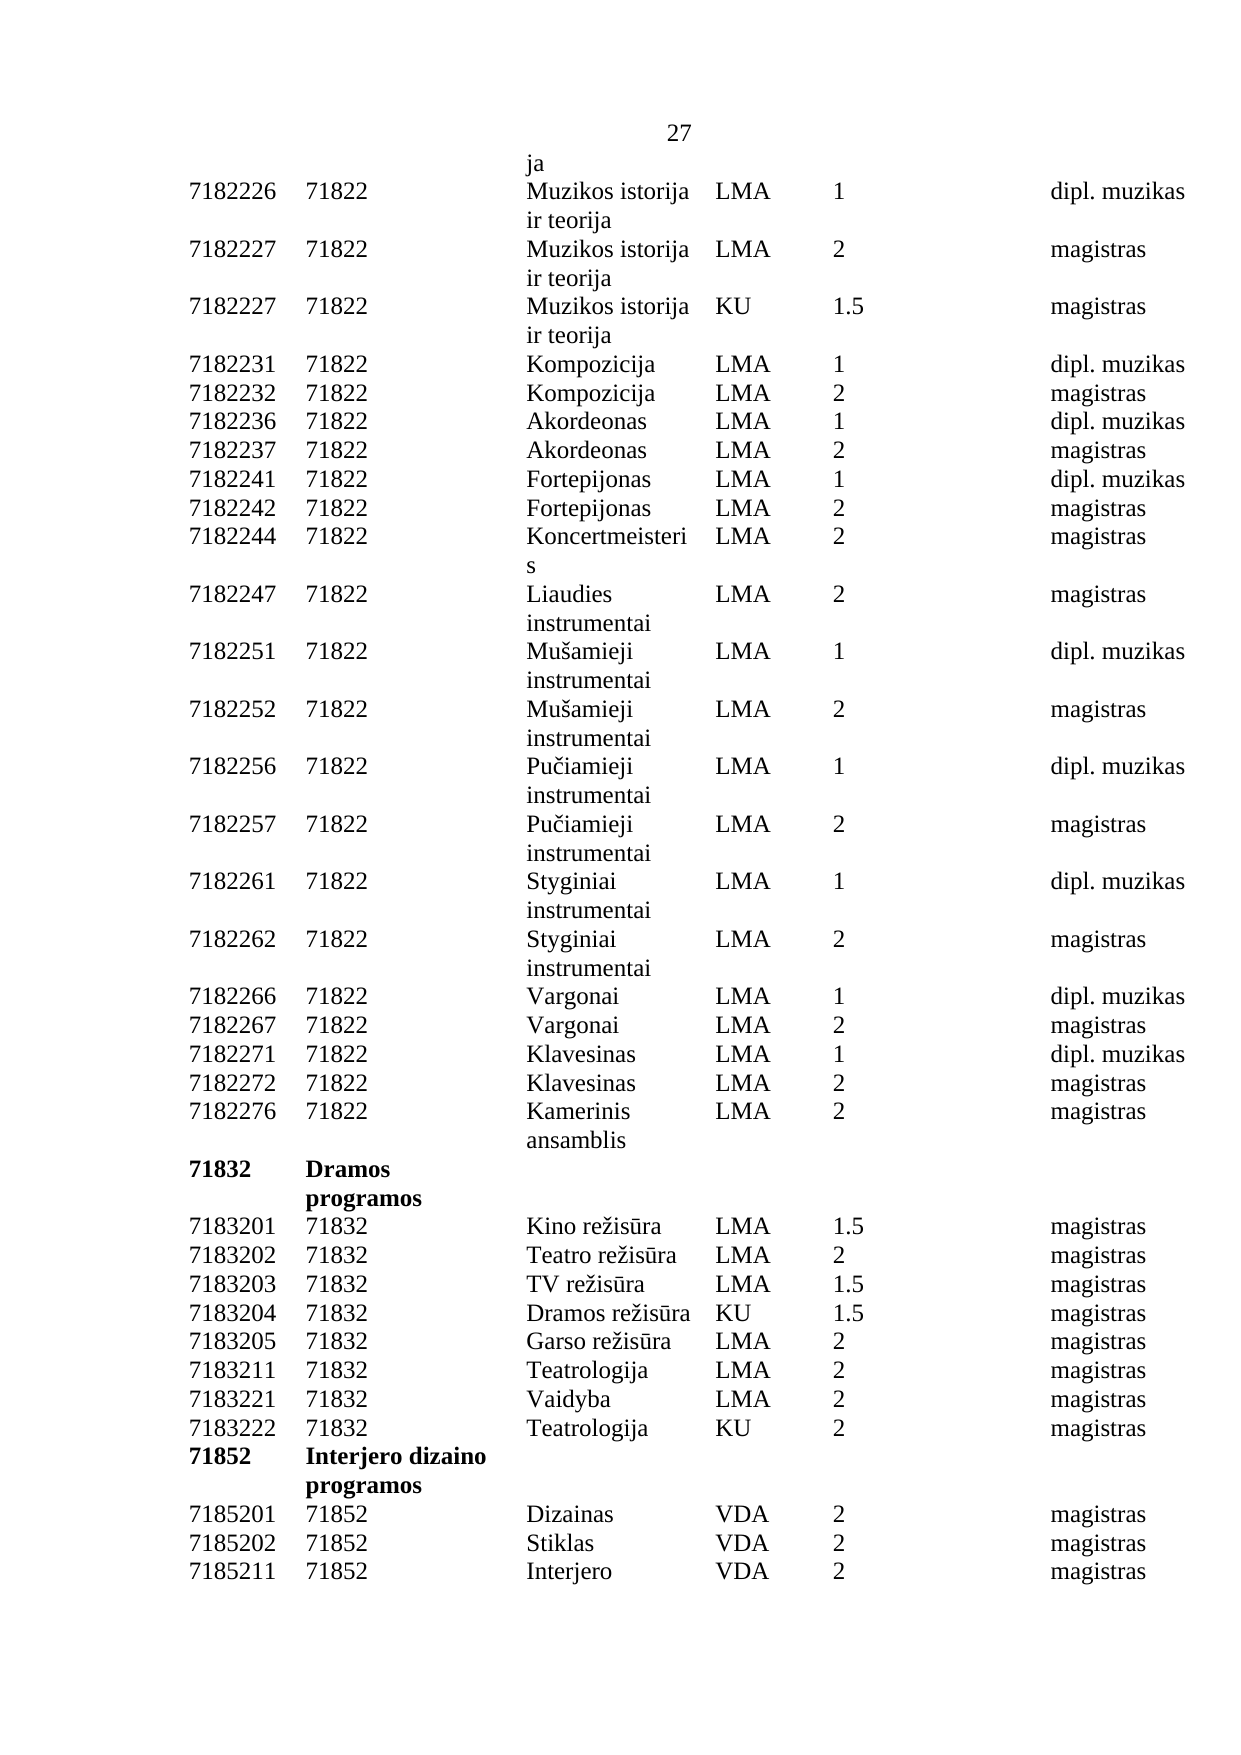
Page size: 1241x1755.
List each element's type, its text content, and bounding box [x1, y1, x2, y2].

table_cell 2 [821, 694, 902, 751]
table_cell [973, 378, 1039, 406]
table_cell [1197, 435, 1202, 464]
table_cell [973, 1441, 1039, 1499]
table_cell [1197, 521, 1202, 579]
table_cell [1197, 464, 1202, 493]
table_cell 2 [821, 924, 902, 981]
table_cell [1202, 1556, 1207, 1585]
table_cell 2 [821, 435, 902, 464]
table_cell 2 [821, 378, 902, 406]
table_cell [902, 1326, 973, 1355]
table_cell [902, 1499, 973, 1528]
table_cell Interjero dizaino programos [294, 1441, 515, 1499]
table_cell [1202, 349, 1207, 378]
table_cell [1197, 636, 1202, 694]
table_cell [973, 1326, 1039, 1355]
table_cell [1197, 866, 1202, 924]
table_cell 7182231 [177, 349, 294, 378]
table_cell 7182266 [177, 981, 294, 1010]
table_cell LMA [704, 579, 821, 636]
table_cell Muzikos istorija ir teorija [515, 291, 704, 349]
table_cell [973, 521, 1039, 579]
table_cell [1202, 1240, 1207, 1269]
table_cell 71822 [294, 464, 515, 493]
table_cell [1197, 1240, 1202, 1269]
table_cell [973, 1528, 1039, 1556]
table_cell [1202, 1068, 1207, 1096]
table_cell magistras [1039, 809, 1197, 866]
table_cell [1197, 1413, 1202, 1441]
table_cell Koncertmeisteris [515, 521, 704, 579]
table_cell [821, 1441, 902, 1499]
table_cell [973, 1240, 1039, 1269]
table_cell [902, 148, 973, 176]
table_cell LMA [704, 1240, 821, 1269]
table_cell [1197, 1384, 1202, 1413]
table_cell 71822 [294, 176, 515, 234]
table_cell [902, 579, 973, 636]
table_cell [1202, 1441, 1207, 1499]
table_cell [902, 1211, 973, 1240]
table_cell 71822 [294, 636, 515, 694]
table_cell 2 [821, 1413, 902, 1441]
table_cell 2 [821, 1499, 902, 1528]
table_cell [902, 464, 973, 493]
table_cell [973, 579, 1039, 636]
table_cell 7183211 [177, 1355, 294, 1384]
table_cell [515, 1154, 704, 1211]
table_cell [1202, 291, 1207, 349]
table_cell [1202, 1096, 1207, 1154]
table_cell 2 [821, 1384, 902, 1413]
table_cell 71852 [294, 1528, 515, 1556]
table_cell [1197, 809, 1202, 866]
table_cell 2 [821, 1528, 902, 1556]
table_cell [973, 291, 1039, 349]
table_cell 2 [821, 1068, 902, 1096]
table_cell 7183202 [177, 1240, 294, 1269]
table_cell KU [704, 1298, 821, 1326]
table_cell [973, 349, 1039, 378]
table_cell 7182242 [177, 493, 294, 521]
table_cell 2 [821, 1240, 902, 1269]
table_cell 71822 [294, 981, 515, 1010]
table_cell VDA [704, 1499, 821, 1528]
table_cell Garso režisūra [515, 1326, 704, 1355]
table_cell [902, 981, 973, 1010]
table_cell [902, 1269, 973, 1298]
table_cell Liaudies instrumentai [515, 579, 704, 636]
table_cell Akordeonas [515, 406, 704, 435]
table_cell [973, 1269, 1039, 1298]
table_cell [902, 1556, 973, 1585]
table_cell 2 [821, 1355, 902, 1384]
table_cell 1.5 [821, 1298, 902, 1326]
table_cell Vaidyba [515, 1384, 704, 1413]
table_cell [902, 1528, 973, 1556]
table_cell 71822 [294, 809, 515, 866]
table_cell [973, 924, 1039, 981]
table_cell 71852 [177, 1441, 294, 1499]
table_cell LMA [704, 234, 821, 291]
table_cell 7182267 [177, 1010, 294, 1039]
table_cell [902, 1441, 973, 1499]
table_cell [973, 1039, 1039, 1068]
table_cell VDA [704, 1528, 821, 1556]
table_cell 1 [821, 981, 902, 1010]
table_cell [902, 521, 973, 579]
table_cell magistras [1039, 291, 1197, 349]
table_cell 1 [821, 349, 902, 378]
table_cell LMA [704, 406, 821, 435]
table_cell 7182251 [177, 636, 294, 694]
table_cell 7185202 [177, 1528, 294, 1556]
table_cell [294, 148, 515, 176]
table_cell [902, 1068, 973, 1096]
table_cell [973, 1413, 1039, 1441]
table_cell [902, 1154, 973, 1211]
table_cell 71832 [294, 1298, 515, 1326]
table_cell 71822 [294, 866, 515, 924]
table_cell LMA [704, 981, 821, 1010]
table_cell LMA [704, 1010, 821, 1039]
table_cell [1197, 1039, 1202, 1068]
table_cell 1.5 [821, 1269, 902, 1298]
table_cell LMA [704, 1068, 821, 1096]
table_cell LMA [704, 694, 821, 751]
table_cell 2 [821, 1326, 902, 1355]
table_cell magistras [1039, 924, 1197, 981]
table_cell 7182241 [177, 464, 294, 493]
table_cell 7182272 [177, 1068, 294, 1096]
table_cell [1197, 493, 1202, 521]
table_cell 71822 [294, 493, 515, 521]
table_cell magistras [1039, 234, 1197, 291]
table_cell [1039, 148, 1197, 176]
table_cell dipl. muzikas [1039, 406, 1197, 435]
table_cell 1 [821, 406, 902, 435]
table_cell 7185211 [177, 1556, 294, 1585]
table_cell Mušamieji instrumentai [515, 636, 704, 694]
table_cell LMA [704, 1384, 821, 1413]
table_cell [973, 1154, 1039, 1211]
table_cell 7182257 [177, 809, 294, 866]
table_cell LMA [704, 1326, 821, 1355]
table_cell 7182276 [177, 1096, 294, 1154]
table_cell [902, 924, 973, 981]
table_cell [1039, 1441, 1197, 1499]
table_cell 2 [821, 493, 902, 521]
table_cell 2 [821, 1010, 902, 1039]
table_cell [973, 981, 1039, 1010]
table_cell Mušamieji instrumentai [515, 694, 704, 751]
table_cell 7183221 [177, 1384, 294, 1413]
table_cell [1202, 1528, 1207, 1556]
table_cell [973, 493, 1039, 521]
table_cell [1202, 1384, 1207, 1413]
table_cell [1202, 148, 1207, 176]
table_cell [902, 1240, 973, 1269]
table_cell magistras [1039, 1240, 1197, 1269]
table_cell magistras [1039, 579, 1197, 636]
table_cell [1039, 1154, 1197, 1211]
table_cell [704, 1154, 821, 1211]
table_cell [1202, 924, 1207, 981]
table_cell [1197, 349, 1202, 378]
table_cell 71832 [177, 1154, 294, 1211]
table_cell LMA [704, 809, 821, 866]
table_cell 71822 [294, 694, 515, 751]
table_cell [1202, 981, 1207, 1010]
table_cell 71822 [294, 291, 515, 349]
table_cell [902, 234, 973, 291]
table_cell Muzikos istorija ir teorija [515, 234, 704, 291]
table_cell 1 [821, 176, 902, 234]
table_cell 7182261 [177, 866, 294, 924]
table_cell [973, 1355, 1039, 1384]
table_cell [177, 148, 294, 176]
table_cell 71822 [294, 406, 515, 435]
table_cell magistras [1039, 435, 1197, 464]
table_cell [902, 636, 973, 694]
table_cell magistras [1039, 1326, 1197, 1355]
table_cell [902, 1039, 973, 1068]
table_cell [973, 694, 1039, 751]
table_cell LMA [704, 1211, 821, 1240]
table_cell LMA [704, 1355, 821, 1384]
table_cell 7182232 [177, 378, 294, 406]
table_cell [1202, 406, 1207, 435]
table_cell dipl. muzikas [1039, 636, 1197, 694]
table_cell Akordeonas [515, 435, 704, 464]
table_cell [902, 493, 973, 521]
table_cell LMA [704, 378, 821, 406]
table_cell [902, 406, 973, 435]
table_cell [1202, 751, 1207, 809]
table_cell 7185201 [177, 1499, 294, 1528]
table_cell [1197, 1010, 1202, 1039]
table_cell [973, 636, 1039, 694]
table_cell [973, 148, 1039, 176]
table_cell Kompozicija [515, 378, 704, 406]
table_cell 71832 [294, 1326, 515, 1355]
table_cell 7182227 [177, 234, 294, 291]
table_cell [1202, 1211, 1207, 1240]
table_cell LMA [704, 866, 821, 924]
table_cell 2 [821, 234, 902, 291]
table_cell [1197, 1355, 1202, 1384]
table_cell KU [704, 291, 821, 349]
table_cell 71832 [294, 1240, 515, 1269]
table_cell [902, 1010, 973, 1039]
table_cell TV režisūra [515, 1269, 704, 1298]
table_cell 1 [821, 1039, 902, 1068]
table_cell [1202, 694, 1207, 751]
table_cell Pučiamieji instrumentai [515, 751, 704, 809]
table_cell [1197, 579, 1202, 636]
table_cell [1202, 435, 1207, 464]
table_cell 7182226 [177, 176, 294, 234]
table_cell [902, 1413, 973, 1441]
table_cell magistras [1039, 1528, 1197, 1556]
table_cell 71822 [294, 1096, 515, 1154]
table_cell [973, 1211, 1039, 1240]
table_cell 71822 [294, 1068, 515, 1096]
table_cell 7182256 [177, 751, 294, 809]
table_cell [973, 1499, 1039, 1528]
table_cell 71832 [294, 1355, 515, 1384]
table_cell Interjero [515, 1556, 704, 1585]
table_cell Fortepijonas [515, 493, 704, 521]
table_cell 71832 [294, 1384, 515, 1413]
table_cell [902, 1355, 973, 1384]
table_cell [1197, 234, 1202, 291]
table_cell 1.5 [821, 1211, 902, 1240]
table_cell 71832 [294, 1269, 515, 1298]
table_cell [902, 1384, 973, 1413]
table_cell [704, 148, 821, 176]
table_cell [973, 1010, 1039, 1039]
table_cell 71822 [294, 924, 515, 981]
table_cell magistras [1039, 1298, 1197, 1326]
table_cell 2 [821, 1096, 902, 1154]
table_cell [1197, 176, 1202, 234]
table_cell 71852 [294, 1556, 515, 1585]
table_cell [1197, 1528, 1202, 1556]
table_cell magistras [1039, 1499, 1197, 1528]
table_cell [1202, 493, 1207, 521]
table_cell dipl. muzikas [1039, 349, 1197, 378]
table_cell magistras [1039, 1384, 1197, 1413]
table_cell 2 [821, 1556, 902, 1585]
table_cell Styginiai instrumentai [515, 866, 704, 924]
table_cell Kamerinis ansamblis [515, 1096, 704, 1154]
table_cell [973, 1068, 1039, 1096]
table_cell Klavesinas [515, 1039, 704, 1068]
table_cell magistras [1039, 1269, 1197, 1298]
table_cell [973, 176, 1039, 234]
table_cell Dizainas [515, 1499, 704, 1528]
table_cell [1202, 579, 1207, 636]
table_cell KU [704, 1413, 821, 1441]
table_cell [902, 694, 973, 751]
table_cell Stiklas [515, 1528, 704, 1556]
table_cell [1202, 1154, 1207, 1211]
table_cell [973, 1556, 1039, 1585]
table_cell [1197, 1154, 1202, 1211]
table_cell magistras [1039, 1068, 1197, 1096]
table_cell 7182237 [177, 435, 294, 464]
table_cell [902, 291, 973, 349]
table_cell dipl. muzikas [1039, 981, 1197, 1010]
table_cell 71852 [294, 1499, 515, 1528]
table_cell 71822 [294, 349, 515, 378]
table_cell [1197, 291, 1202, 349]
table_cell 71822 [294, 234, 515, 291]
table_cell [902, 378, 973, 406]
table_cell [1197, 1298, 1202, 1326]
table_cell 1 [821, 866, 902, 924]
table_cell [1197, 694, 1202, 751]
table_cell 71822 [294, 1039, 515, 1068]
table_cell [1202, 866, 1207, 924]
table_cell ja [515, 148, 704, 176]
table_cell Teatro režisūra [515, 1240, 704, 1269]
table_cell [973, 1096, 1039, 1154]
table_cell 7182247 [177, 579, 294, 636]
table_cell 71822 [294, 378, 515, 406]
table_cell [1197, 406, 1202, 435]
table_cell 71832 [294, 1413, 515, 1441]
table_cell [1197, 1269, 1202, 1298]
table_cell 2 [821, 579, 902, 636]
table_cell Muzikos istorija ir teorija [515, 176, 704, 234]
table_cell [902, 866, 973, 924]
table_cell [973, 809, 1039, 866]
table_cell LMA [704, 1039, 821, 1068]
table_cell 7183203 [177, 1269, 294, 1298]
table_cell [1197, 1068, 1202, 1096]
table_cell LMA [704, 349, 821, 378]
table_cell [973, 866, 1039, 924]
table_cell 7183205 [177, 1326, 294, 1355]
table_cell 7183222 [177, 1413, 294, 1441]
table_cell 71822 [294, 435, 515, 464]
table_cell 7183201 [177, 1211, 294, 1240]
table_cell 7183204 [177, 1298, 294, 1326]
table_cell 2 [821, 521, 902, 579]
table_cell Vargonai [515, 1010, 704, 1039]
table_cell 71822 [294, 751, 515, 809]
table_cell Vargonai [515, 981, 704, 1010]
table_cell 7182262 [177, 924, 294, 981]
table_cell [1197, 1096, 1202, 1154]
table_cell [1202, 521, 1207, 579]
table_cell LMA [704, 636, 821, 694]
table_cell [1197, 751, 1202, 809]
table_cell [821, 148, 902, 176]
table_cell [1202, 1010, 1207, 1039]
table_cell [1202, 636, 1207, 694]
table_cell [1197, 1499, 1202, 1528]
table_cell VDA [704, 1556, 821, 1585]
table_cell dipl. muzikas [1039, 1039, 1197, 1068]
table_cell magistras [1039, 1211, 1197, 1240]
table_cell LMA [704, 435, 821, 464]
table_cell Teatrologija [515, 1413, 704, 1441]
table_cell 7182236 [177, 406, 294, 435]
table_cell [1202, 234, 1207, 291]
table_cell [1197, 924, 1202, 981]
table_cell [973, 464, 1039, 493]
table_cell [1202, 1298, 1207, 1326]
table_cell 71822 [294, 579, 515, 636]
table_cell 7182244 [177, 521, 294, 579]
table_cell [902, 809, 973, 866]
table_cell LMA [704, 924, 821, 981]
table_cell [973, 406, 1039, 435]
table_cell [1202, 378, 1207, 406]
table_cell [1202, 1413, 1207, 1441]
table_cell [1202, 176, 1207, 234]
table_cell [902, 1096, 973, 1154]
table_cell [1197, 1211, 1202, 1240]
table_cell magistras [1039, 1096, 1197, 1154]
table_cell 2 [821, 809, 902, 866]
table_cell [902, 349, 973, 378]
table_cell [973, 435, 1039, 464]
table_cell [1202, 1355, 1207, 1384]
table_cell 7182227 [177, 291, 294, 349]
table_cell Klavesinas [515, 1068, 704, 1096]
table_cell magistras [1039, 694, 1197, 751]
table_cell 1 [821, 751, 902, 809]
table_cell [1197, 378, 1202, 406]
table_cell dipl. muzikas [1039, 176, 1197, 234]
table_cell magistras [1039, 521, 1197, 579]
table_cell 1 [821, 636, 902, 694]
table_cell LMA [704, 1269, 821, 1298]
table_cell magistras [1039, 493, 1197, 521]
table_cell Fortepijonas [515, 464, 704, 493]
table_cell [973, 751, 1039, 809]
table_cell [1202, 809, 1207, 866]
table_cell Kompozicija [515, 349, 704, 378]
table_cell 7182271 [177, 1039, 294, 1068]
table_cell [1197, 1326, 1202, 1355]
table_cell Kino režisūra [515, 1211, 704, 1240]
table_cell LMA [704, 521, 821, 579]
table_cell 71822 [294, 521, 515, 579]
table_cell magistras [1039, 1355, 1197, 1384]
table_cell magistras [1039, 1413, 1197, 1441]
table_cell [902, 435, 973, 464]
table_cell LMA [704, 1096, 821, 1154]
table_cell [704, 1441, 821, 1499]
table_cell LMA [704, 493, 821, 521]
table_cell [973, 1384, 1039, 1413]
table_cell [902, 1298, 973, 1326]
table_cell LMA [704, 464, 821, 493]
table_cell [1197, 1441, 1202, 1499]
table_cell [1202, 1039, 1207, 1068]
table_cell 71822 [294, 1010, 515, 1039]
table_cell [973, 1298, 1039, 1326]
table_cell [1202, 1326, 1207, 1355]
table_cell LMA [704, 751, 821, 809]
table_cell dipl. muzikas [1039, 866, 1197, 924]
table_cell [1202, 1499, 1207, 1528]
table_cell [1202, 1269, 1207, 1298]
table_cell [1202, 464, 1207, 493]
table_cell Teatrologija [515, 1355, 704, 1384]
table_cell Dramos programos [294, 1154, 515, 1211]
table_cell [902, 176, 973, 234]
table_cell LMA [704, 176, 821, 234]
table_cell [1197, 148, 1202, 176]
table_cell Dramos režisūra [515, 1298, 704, 1326]
table_cell [1197, 981, 1202, 1010]
table_cell [1197, 1556, 1202, 1585]
table_cell 7182252 [177, 694, 294, 751]
table_cell 1.5 [821, 291, 902, 349]
table_cell dipl. muzikas [1039, 751, 1197, 809]
table_cell Styginiai instrumentai [515, 924, 704, 981]
table_cell [973, 234, 1039, 291]
table_cell [515, 1441, 704, 1499]
table_cell magistras [1039, 1010, 1197, 1039]
table_cell magistras [1039, 378, 1197, 406]
table_cell 71832 [294, 1211, 515, 1240]
table_cell dipl. muzikas [1039, 464, 1197, 493]
table_cell [902, 751, 973, 809]
table_cell 1 [821, 464, 902, 493]
table_cell [821, 1154, 902, 1211]
table_cell magistras [1039, 1556, 1197, 1585]
table_cell Pučiamieji instrumentai [515, 809, 704, 866]
